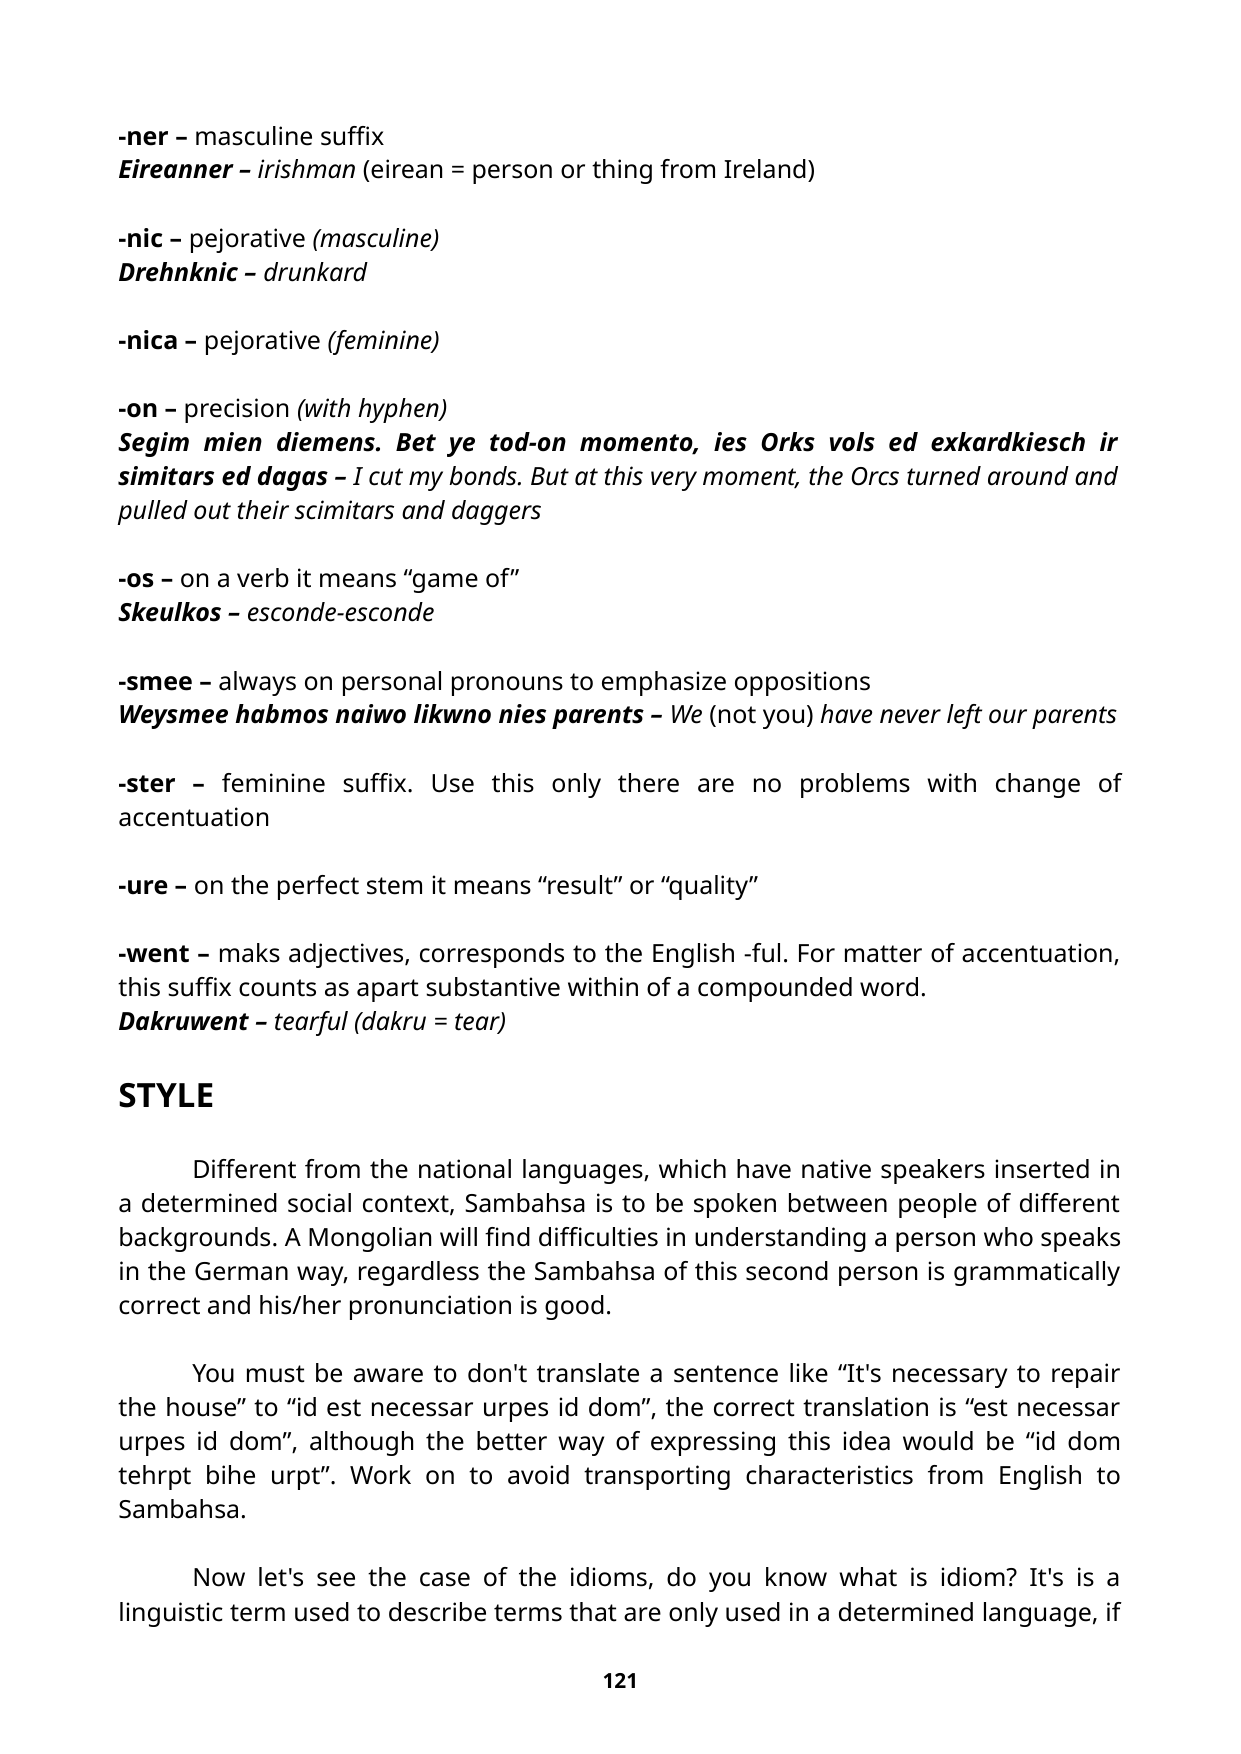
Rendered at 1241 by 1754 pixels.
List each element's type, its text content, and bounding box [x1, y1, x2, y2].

text -ure – on the perfect stem it means “result” or “quality” [118, 867, 1122, 902]
text -went – maks adjectives, corresponds to the English -ful. For matter of accentuation, this suffix counts as apart substantive within of a compounded word. [118, 936, 1122, 1004]
text Eireanner – irishman (eirean = person or thing from Ireland) [118, 152, 1122, 186]
text -ster – feminine suffix. Use this only there are no problems with change of accentuation [118, 765, 1122, 833]
text Now let's see the case of the idioms, do you know what is idiom? It's is a linguistic term used to describe terms that are only used in a determined language, if [118, 1560, 1122, 1628]
text -ner – masculine suffix [118, 118, 1122, 152]
text Weysmee habmos naiwo likwno nies parents – We (not you) have never left our parents [118, 697, 1122, 731]
text Skeulkos – esconde-esconde [118, 595, 1122, 629]
subtitle STYLE [118, 1072, 1122, 1117]
text -os – on a verb it means “game of” [118, 561, 1122, 595]
text -nic – pejorative (masculine) [118, 220, 1122, 254]
text You must be aware to don't translate a sentence like “It's necessary to repair the house” to “id est necessar urpes id dom”, the correct translation is “est necessar urpes id dom”, although the better way of expressing this idea would be “id dom tehrpt bihe urpt”. Work on to avoid transporting characteristics from English to Sambahsa. [118, 1356, 1122, 1526]
text Drehnknic – drunkard [118, 254, 1122, 288]
text -smee – always on personal pronouns to emphasize oppositions [118, 663, 1122, 697]
text Different from the national languages, which have native speakers inserted in a determined social context, Sambahsa is to be spoken between people of different backgrounds. A Mongolian will find difficulties in understanding a person who speaks in the German way, regardless the Sambahsa of this second person is grammatically correct and his/her pronunciation is good. [118, 1151, 1122, 1322]
text -on – precision (with hyphen) [118, 391, 1122, 425]
text -nica – pejorative (feminine) [118, 322, 1122, 357]
text Segim mien diemens. Bet ye tod-on momento, ies Orks vols ed exkardkiesch ir simitars ed dagas – I cut my bonds. But at this very moment, the Orcs turned around and pulled out their scimitars and daggers [118, 425, 1122, 527]
text Dakruwent – tearful (dakru = tear) [118, 1004, 1122, 1038]
